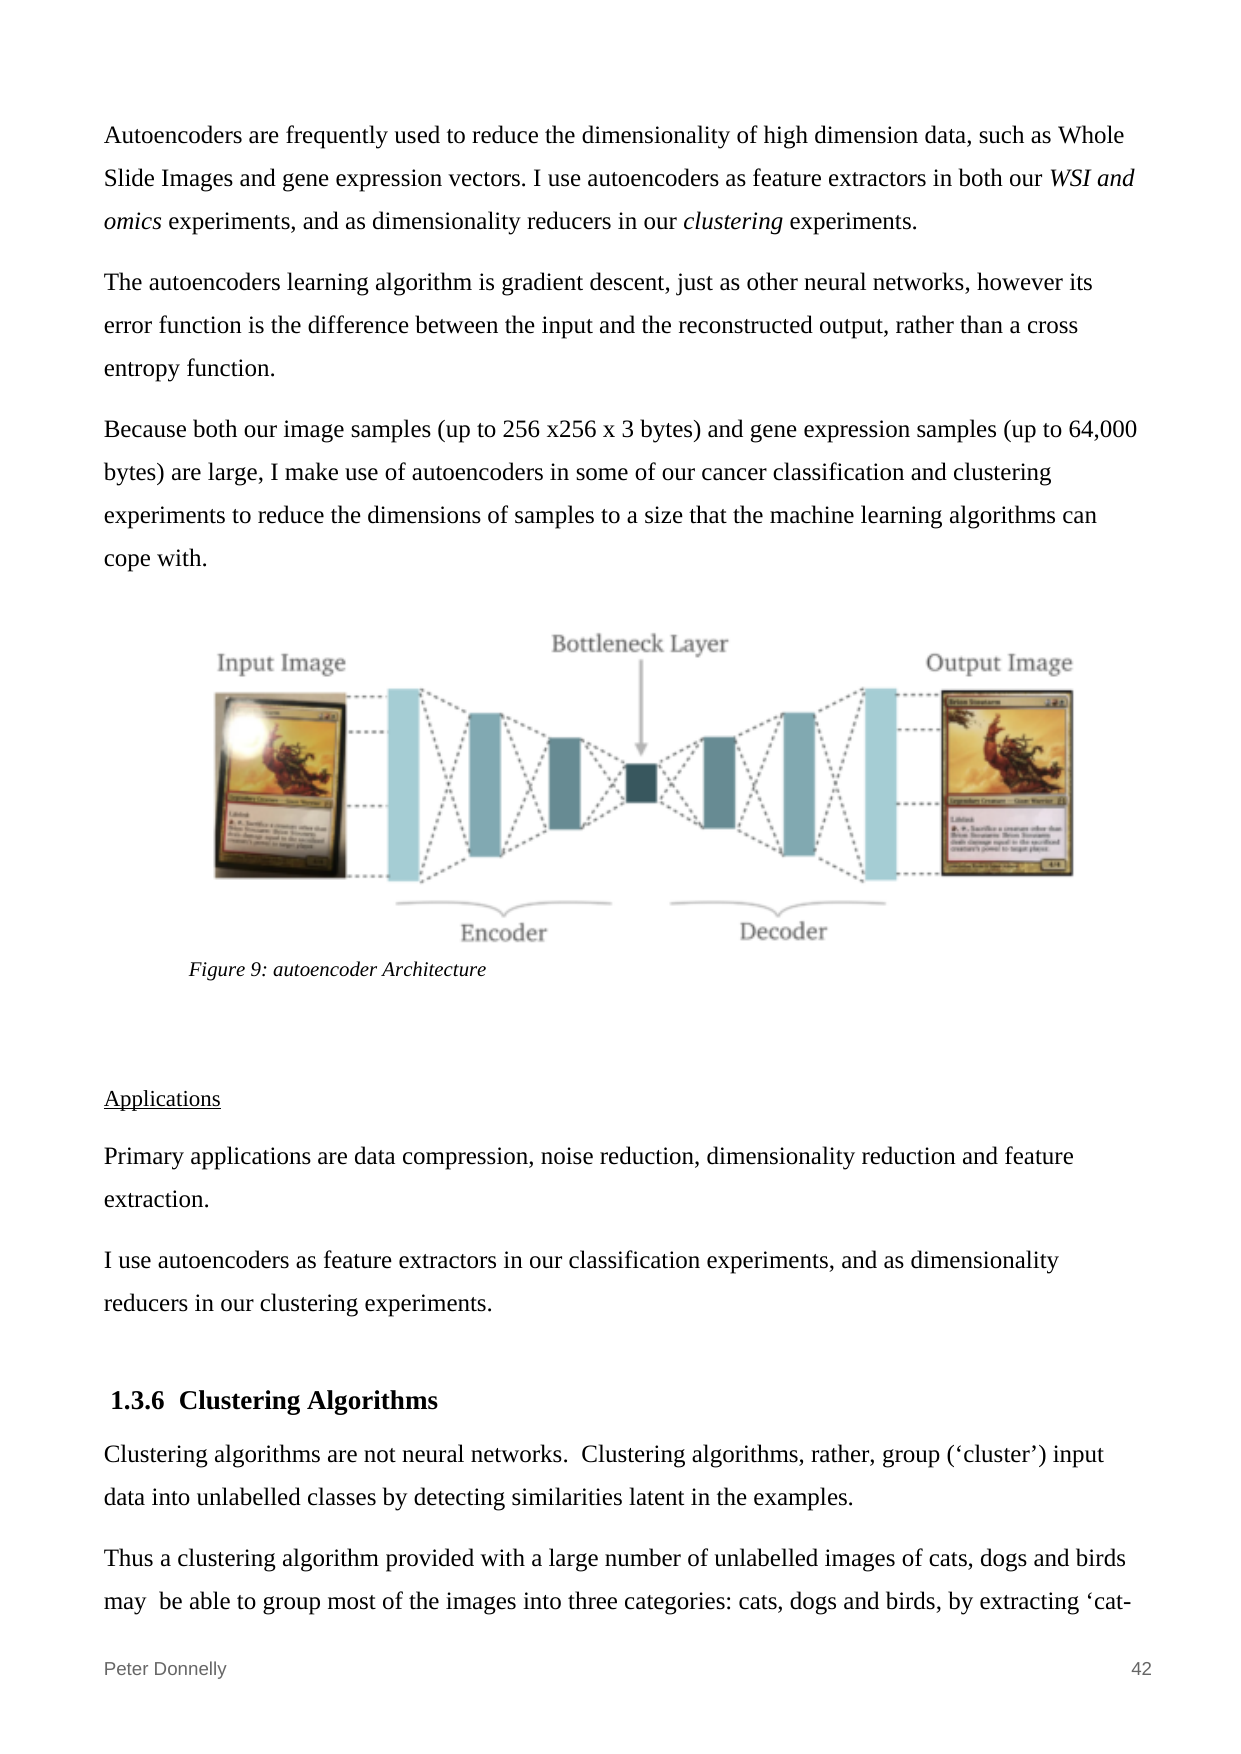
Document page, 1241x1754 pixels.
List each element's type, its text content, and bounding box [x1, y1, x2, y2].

text The autoencoders learning algorithm is gradient descent, just as other neural networks, however its error function is the difference between the input and the reconstructed output, rather than a cross entropy function. [103, 267, 1146, 382]
text Thus a clustering algorithm provided with a large number of unlabelled images of cats, dogs and birds may be able to group most of the images into three categories: cats, dogs and birds, by extracting ‘cat- [103, 1543, 1146, 1615]
subtitle Applications [86, 1085, 1146, 1111]
text Primary applications are data compression, noise reduction, dimensionality reduction and feature extraction. [103, 1141, 1146, 1213]
text Figure 9: autoencoder Architecture [188, 958, 1102, 981]
picture [188, 623, 1103, 958]
subtitle Clustering Algorithms [103, 1384, 1146, 1415]
text Because both our image samples (up to 256 x256 x 3 bytes) and gene expression samples (up to 64,000 bytes) are large, I make use of autoencoders in some of our cancer classification and clustering experiments to reduce the dimensions of samples to a size that the machine learning algorithms can cope with. [103, 414, 1146, 572]
text Clustering algorithms are not neural networks. Clustering algorithms, rather, group (‘cluster’) input data into unlabelled classes by detecting similarities latent in the examples. [103, 1439, 1146, 1511]
text Autoencoders are frequently used to reduce the dimensionality of high dimension data, such as Whole Slide Images and gene expression vectors. I use autoencoders as feature extractors in both our WSI and omics experiments, and as dimensionality reducers in our clustering experiments. [103, 120, 1146, 235]
text I use autoencoders as feature extractors in our classification experiments, and as dimensionality reducers in our clustering experiments. [103, 1245, 1146, 1317]
